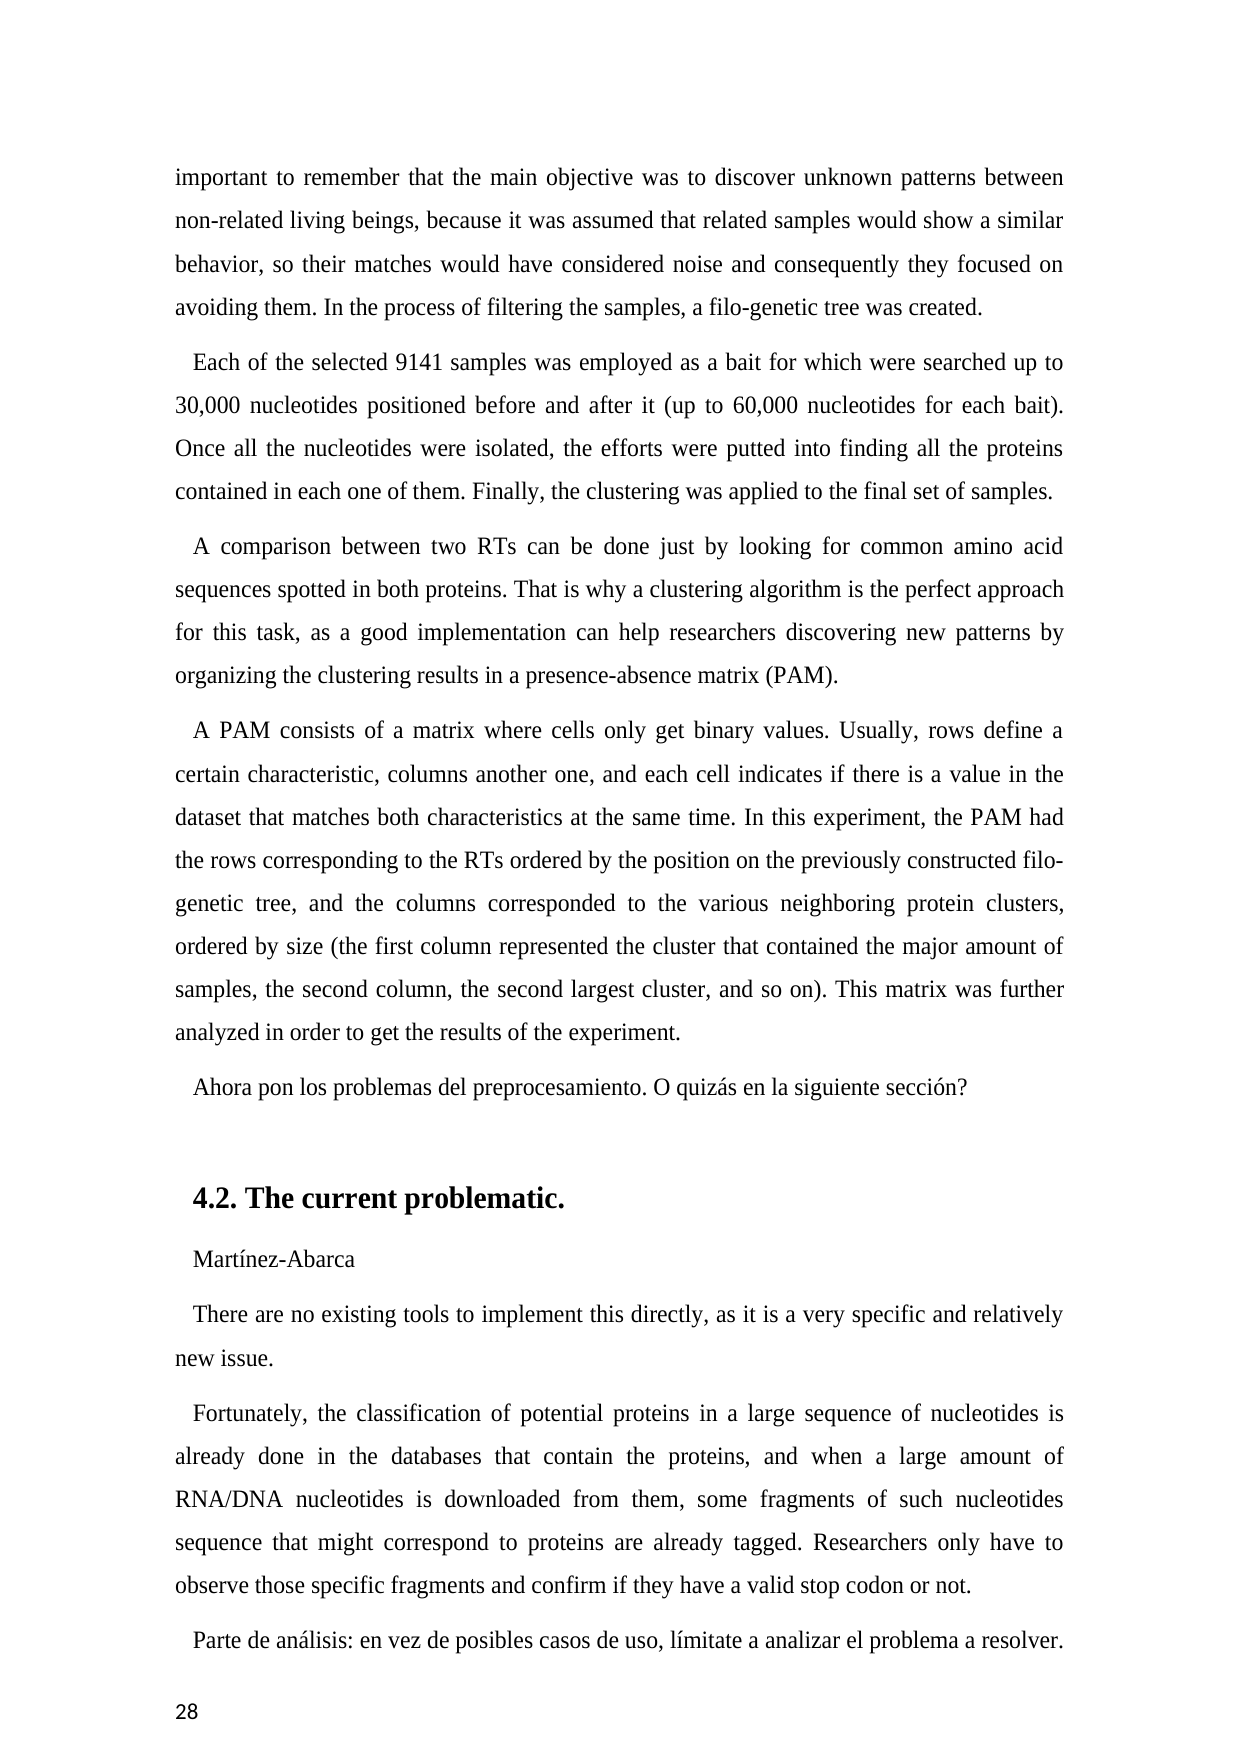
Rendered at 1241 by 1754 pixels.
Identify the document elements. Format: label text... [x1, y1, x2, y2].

text Martínez-Abarca [175, 1244, 1065, 1273]
text A comparison between two RTs can be done just by looking for common amino acid sequences spotted in both proteins. That is why a clustering algorithm is the perfect approach for this task, as a good implementation can help researchers discovering new patterns by organizing the clustering results in a presence-absence matrix (PAM). [175, 531, 1065, 689]
text important to remember that the main objective was to discover unknown patterns between non-related living beings, because it was assumed that related samples would show a similar behavior, so their matches would have considered noise and consequently they focused on avoiding them. In the process of filtering the samples, a filo-genetic tree was created. [175, 162, 1065, 321]
text Each of the selected 9141 samples was employed as a bait for which were searched up to 30,000 nucleotides positioned before and after it (up to 60,000 nucleotides for each bait). Once all the nucleotides were isolated, the efforts were putted into finding all the proteins contained in each one of them. Finally, the clustering was applied to the final set of samples. [175, 347, 1065, 505]
text There are no existing tools to implement this directly, as it is a very specific and relatively new issue. [175, 1299, 1065, 1371]
text Ahora pon los problemas del preprocesamiento. O quizás en la siguiente sección? [175, 1072, 1065, 1101]
text Parte de análisis: en vez de posibles casos de uso, límitate a analizar el problema a resolver. [175, 1625, 1065, 1654]
text 4.2. The current problematic. [175, 1179, 1065, 1215]
text Fortunately, the classification of potential proteins in a large sequence of nucleotides is already done in the databases that contain the proteins, and when a large amount of RNA/DNA nucleotides is downloaded from them, some fragments of such nucleotides sequence that might correspond to proteins are already tagged. Researchers only have to observe those specific fragments and confirm if they have a valid stop codon or not. [175, 1398, 1065, 1599]
text A PAM consists of a matrix where cells only get binary values. Usually, rows define a certain characteristic, columns another one, and each cell indicates if there is a value in the dataset that matches both characteristics at the same time. In this experiment, the PAM had the rows corresponding to the RTs ordered by the position on the previously constructed filo-genetic tree, and the columns corresponded to the various neighboring protein clusters, ordered by size (the first column represented the cluster that contained the major amount of samples, the second column, the second largest cluster, and so on). This matrix was further analyzed in order to get the results of the experiment. [175, 716, 1065, 1046]
